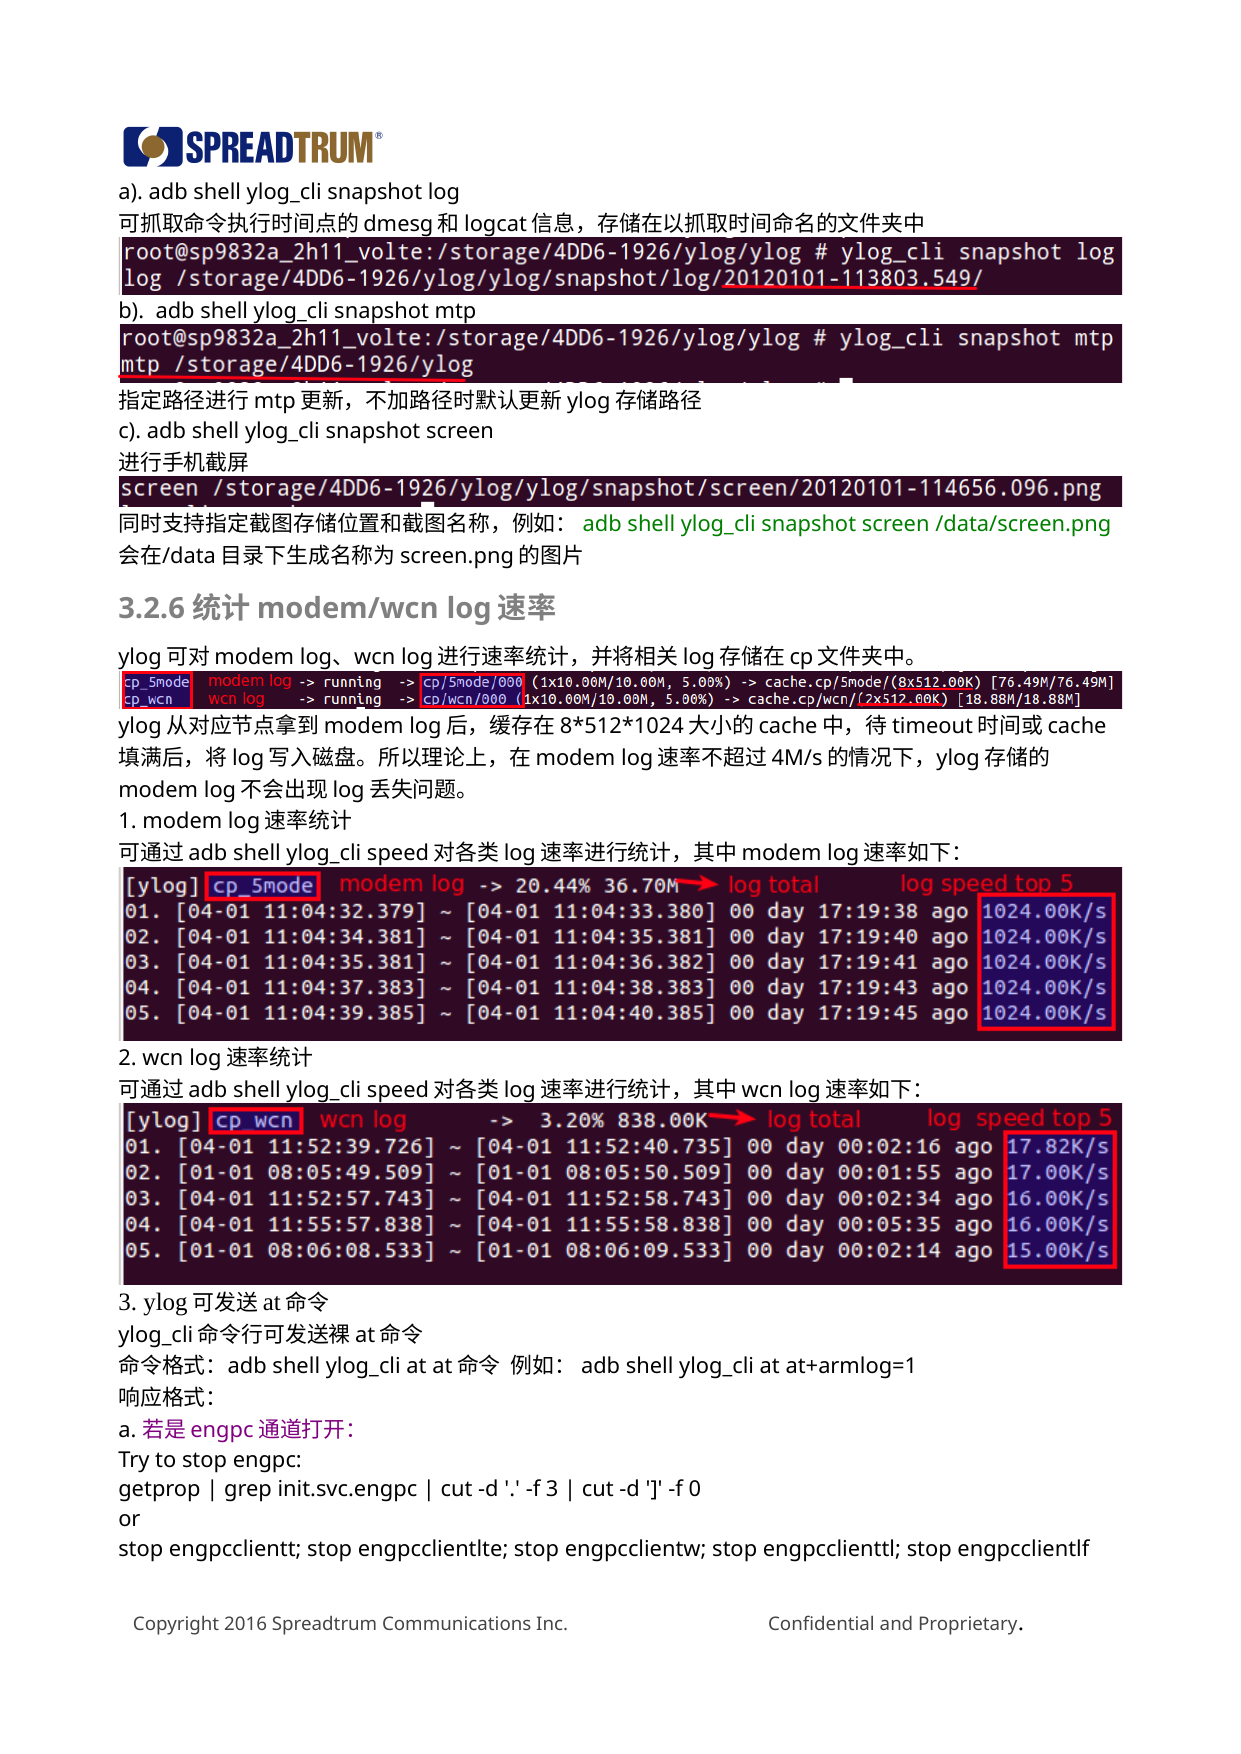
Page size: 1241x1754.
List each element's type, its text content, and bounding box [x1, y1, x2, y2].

text 进行手机截屏 [118, 444, 1122, 476]
text 1. modem log速率统计 [118, 803, 1122, 835]
text stop engpcclientt; stop engpcclientlte; stop engpcclientw; stop engpcclienttl; stop engpcclientlf [118, 1533, 1122, 1563]
picture [118, 476, 1123, 507]
text b). adb shell ylog_cli snapshot mtp [118, 295, 1122, 324]
text ylog从对应节点拿到modem log后，缓存在8*512*1024大小的cache中，待timeout时间或cache填满后，将log写入磁盘。所以理论上，在modem log速率不超过4M/s的情况下，ylog存储的modem log不会出现log丢失问题。 [118, 709, 1122, 803]
text 命令格式：adb shell ylog_cli at at命令 例如： adb shell ylog_cli at at+armlog=1 [118, 1348, 1122, 1380]
text a. 若是engpc通道打开： [118, 1412, 1122, 1444]
text 响应格式： [118, 1380, 1122, 1412]
text 同时支持指定截图存储位置和截图名称，例如： adb shell ylog_cli snapshot screen /data/screen.png [118, 507, 1122, 538]
text 3. ylog可发送at命令 [118, 1285, 1122, 1317]
text ylog_cli命令行可发送裸at命令 [118, 1317, 1122, 1348]
text or [118, 1503, 1122, 1533]
text c). adb shell ylog_cli snapshot screen [118, 415, 1122, 444]
text getprop | grep init.svc.engpc | cut -d '.' -f 3 | cut -d ']' -f 0 [118, 1473, 1122, 1503]
subtitle 3.2.6 统计modem/wcn log速率 [118, 584, 1122, 627]
text 可通过adb shell ylog_cli speed对各类log速率进行统计，其中modem log速率如下： [118, 835, 1122, 867]
picture [118, 324, 1123, 383]
text a). adb shell ylog_cli snapshot log [118, 176, 1122, 206]
picture [118, 867, 1123, 1041]
text ylog可对modem log、wcn log进行速率统计，并将相关log存储在cp文件夹中。 [118, 639, 1122, 671]
text 可抓取命令执行时间点的dmesg和logcat信息，存储在以抓取时间命名的文件夹中 [118, 206, 1122, 237]
picture [120, 123, 386, 168]
text 可通过adb shell ylog_cli speed对各类log速率进行统计，其中wcn log速率如下： [118, 1072, 1122, 1103]
text Try to stop engpc: [118, 1444, 1122, 1473]
picture [118, 671, 1123, 709]
picture [118, 237, 1123, 295]
text 2. wcn log速率统计 [118, 1041, 1122, 1072]
text 会在/data目录下生成名称为screen.png的图片 [118, 538, 1122, 570]
picture [118, 1103, 1123, 1285]
text 指定路径进行mtp更新，不加路径时默认更新ylog存储路径 [118, 383, 1122, 415]
